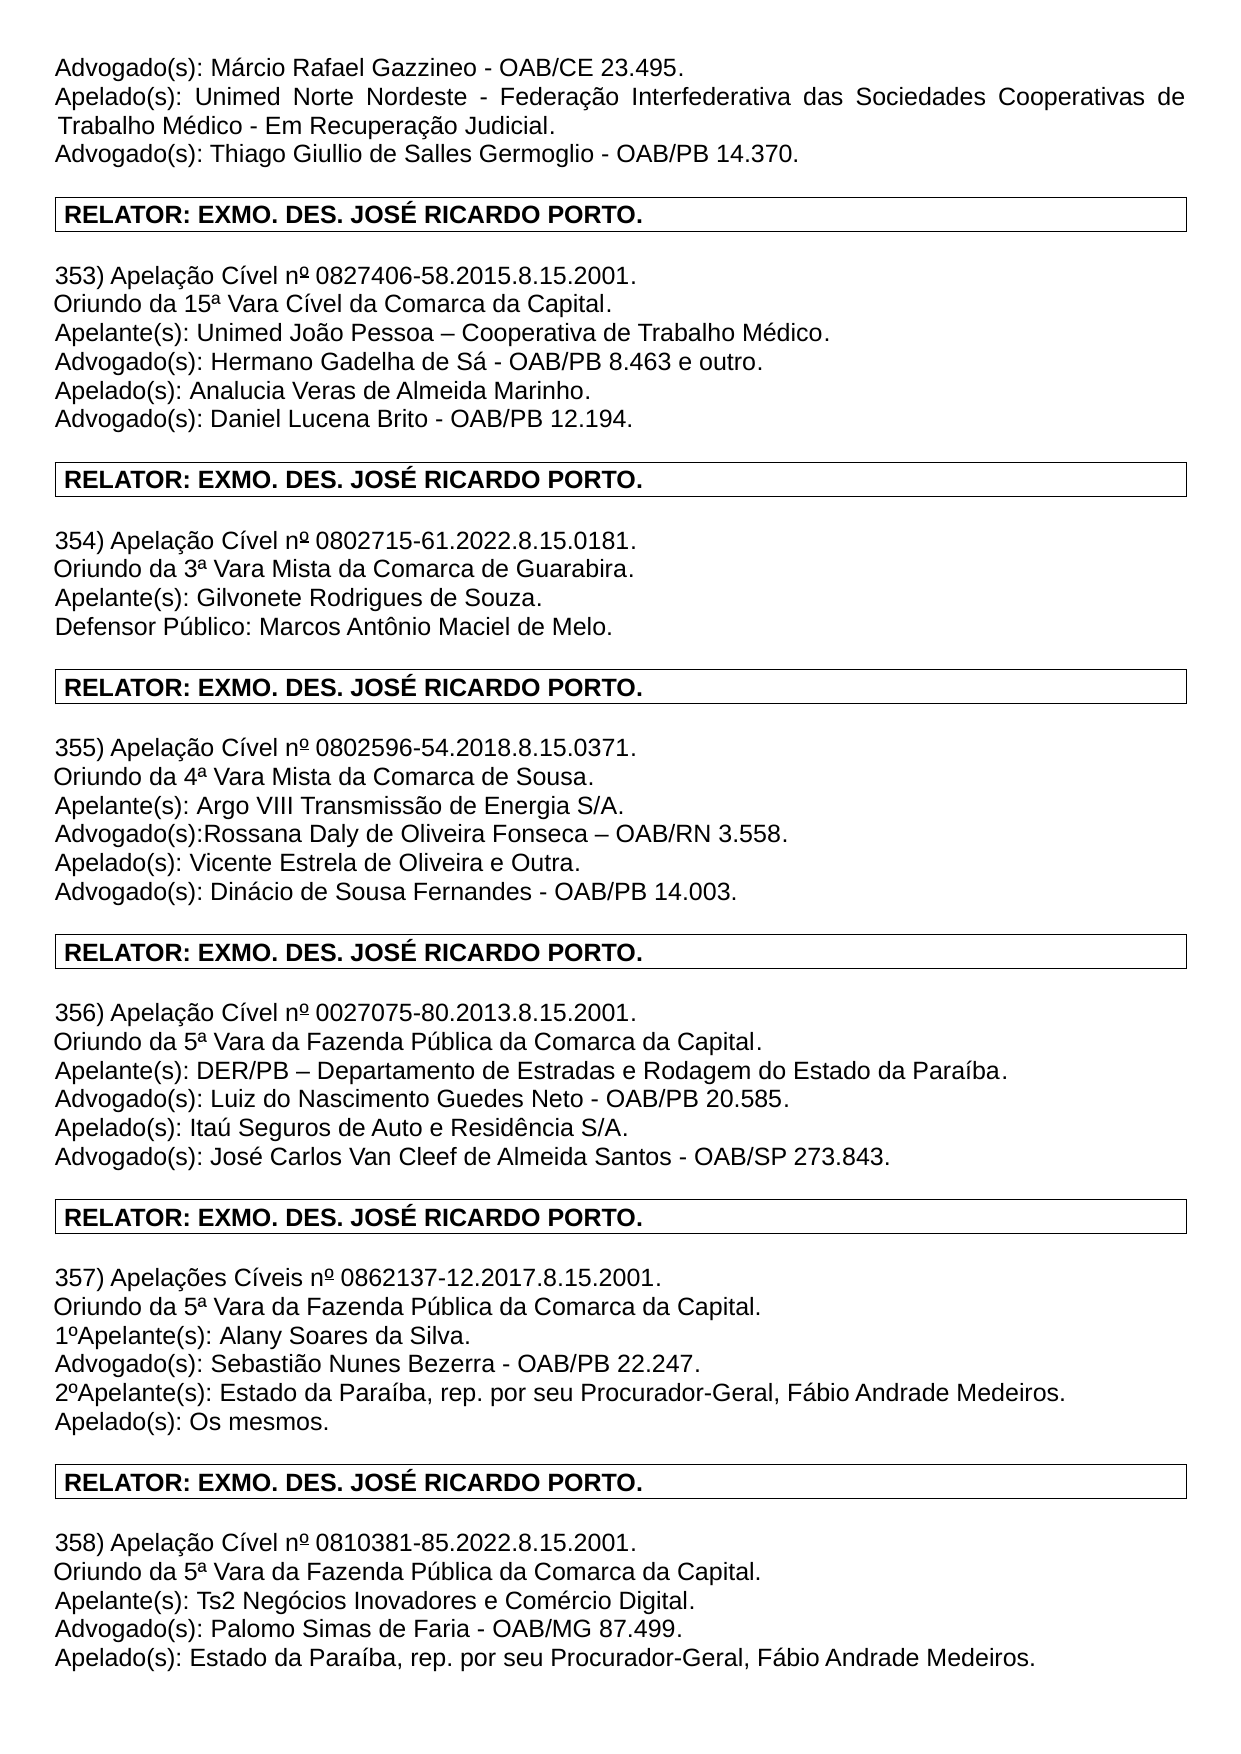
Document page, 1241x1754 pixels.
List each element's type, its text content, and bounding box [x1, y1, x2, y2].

text Advogado(s): Palomo Simas de Faria - OAB/MG 87.499. [54, 1614, 1187, 1643]
text Advogado(s): Sebastião Nunes Bezerra - OAB/PB 22.247. [54, 1349, 1187, 1378]
text Apelado(s): Itaú Seguros de Auto e Residência S/A. [54, 1113, 1187, 1142]
text 357) Apelações Cíveis nº 0862137-12.2017.8.15.2001. [54, 1263, 1187, 1292]
text RELATOR: EXMO. DES. JOSÉ RICARDO PORTO. [56, 1465, 1186, 1498]
text Apelante(s): Unimed João Pessoa – Cooperativa de Trabalho Médico. [54, 318, 1187, 347]
text 355) Apelação Cível nº 0802596-54.2018.8.15.0371. [54, 733, 1187, 762]
text Advogado(s): Márcio Rafael Gazzineo - OAB/CE 23.495. [54, 53, 1187, 82]
text Apelado(s): Estado da Paraíba, rep. por seu Procurador-Geral, Fábio Andrade Medeiros. [54, 1643, 1187, 1672]
text Advogado(s): Luiz do Nascimento Guedes Neto - OAB/PB 20.585. [54, 1084, 1187, 1113]
text 1ºApelante(s): Alany Soares da Silva. [54, 1321, 1187, 1349]
text Advogado(s): Hermano Gadelha de Sá - OAB/PB 8.463 e outro. [54, 347, 1187, 376]
text Advogado(s): José Carlos Van Cleef de Almeida Santos - OAB/SP 273.843. [54, 1142, 1187, 1171]
text 2ºApelante(s): Estado da Paraíba, rep. por seu Procurador-Geral, Fábio Andrade Medeiros. [54, 1378, 1187, 1407]
text Advogado(s): Dinácio de Sousa Fernandes - OAB/PB 14.003. [54, 877, 1187, 906]
text Apelante(s): Ts2 Negócios Inovadores e Comércio Digital. [54, 1586, 1187, 1614]
text Apelado(s): Analucia Veras de Almeida Marinho. [54, 376, 1187, 404]
text 353) Apelação Cível nº 0827406-58.2015.8.15.2001. [54, 261, 1187, 289]
text RELATOR: EXMO. DES. JOSÉ RICARDO PORTO. [56, 1200, 1186, 1233]
text Oriundo da 5ª Vara da Fazenda Pública da Comarca da Capital. [53, 1027, 1187, 1056]
text RELATOR: EXMO. DES. JOSÉ RICARDO PORTO. [56, 463, 1186, 496]
text Oriundo da 5ª Vara da Fazenda Pública da Comarca da Capital. [53, 1292, 1187, 1321]
text Defensor Público: Marcos Antônio Maciel de Melo. [54, 612, 1187, 641]
text Apelado(s): Os mesmos. [54, 1407, 1187, 1436]
text 356) Apelação Cível nº 0027075-80.2013.8.15.2001. [54, 998, 1187, 1027]
text Advogado(s): Thiago Giullio de Salles Germoglio - OAB/PB 14.370. [54, 139, 1187, 168]
text Advogado(s):Rossana Daly de Oliveira Fonseca – OAB/RN 3.558. [54, 819, 1187, 848]
text Apelado(s): Unimed Norte Nordeste - Federação Interfederativa das Sociedades Cooperativas de Trabalho Médico - Em Recuperação Judicial. [54, 82, 1187, 139]
text Advogado(s): Daniel Lucena Brito - OAB/PB 12.194. [54, 404, 1187, 433]
text Apelante(s): Argo VIII Transmissão de Energia S/A. [54, 791, 1187, 819]
text RELATOR: EXMO. DES. JOSÉ RICARDO PORTO. [56, 198, 1186, 231]
text RELATOR: EXMO. DES. JOSÉ RICARDO PORTO. [56, 935, 1186, 968]
text 354) Apelação Cível nº 0802715-61.2022.8.15.0181. [54, 526, 1187, 554]
text Oriundo da 3ª Vara Mista da Comarca de Guarabira. [53, 554, 1187, 583]
text Oriundo da 15ª Vara Cível da Comarca da Capital. [53, 289, 1187, 318]
text Apelado(s): Vicente Estrela de Oliveira e Outra. [54, 848, 1187, 877]
text Oriundo da 5ª Vara da Fazenda Pública da Comarca da Capital. [53, 1557, 1187, 1586]
text Oriundo da 4ª Vara Mista da Comarca de Sousa. [53, 762, 1187, 791]
text RELATOR: EXMO. DES. JOSÉ RICARDO PORTO. [56, 670, 1186, 703]
text Apelante(s): Gilvonete Rodrigues de Souza. [54, 583, 1187, 612]
text 358) Apelação Cível nº 0810381-85.2022.8.15.2001. [54, 1528, 1187, 1557]
text Apelante(s): DER/PB – Departamento de Estradas e Rodagem do Estado da Paraíba. [54, 1056, 1187, 1084]
